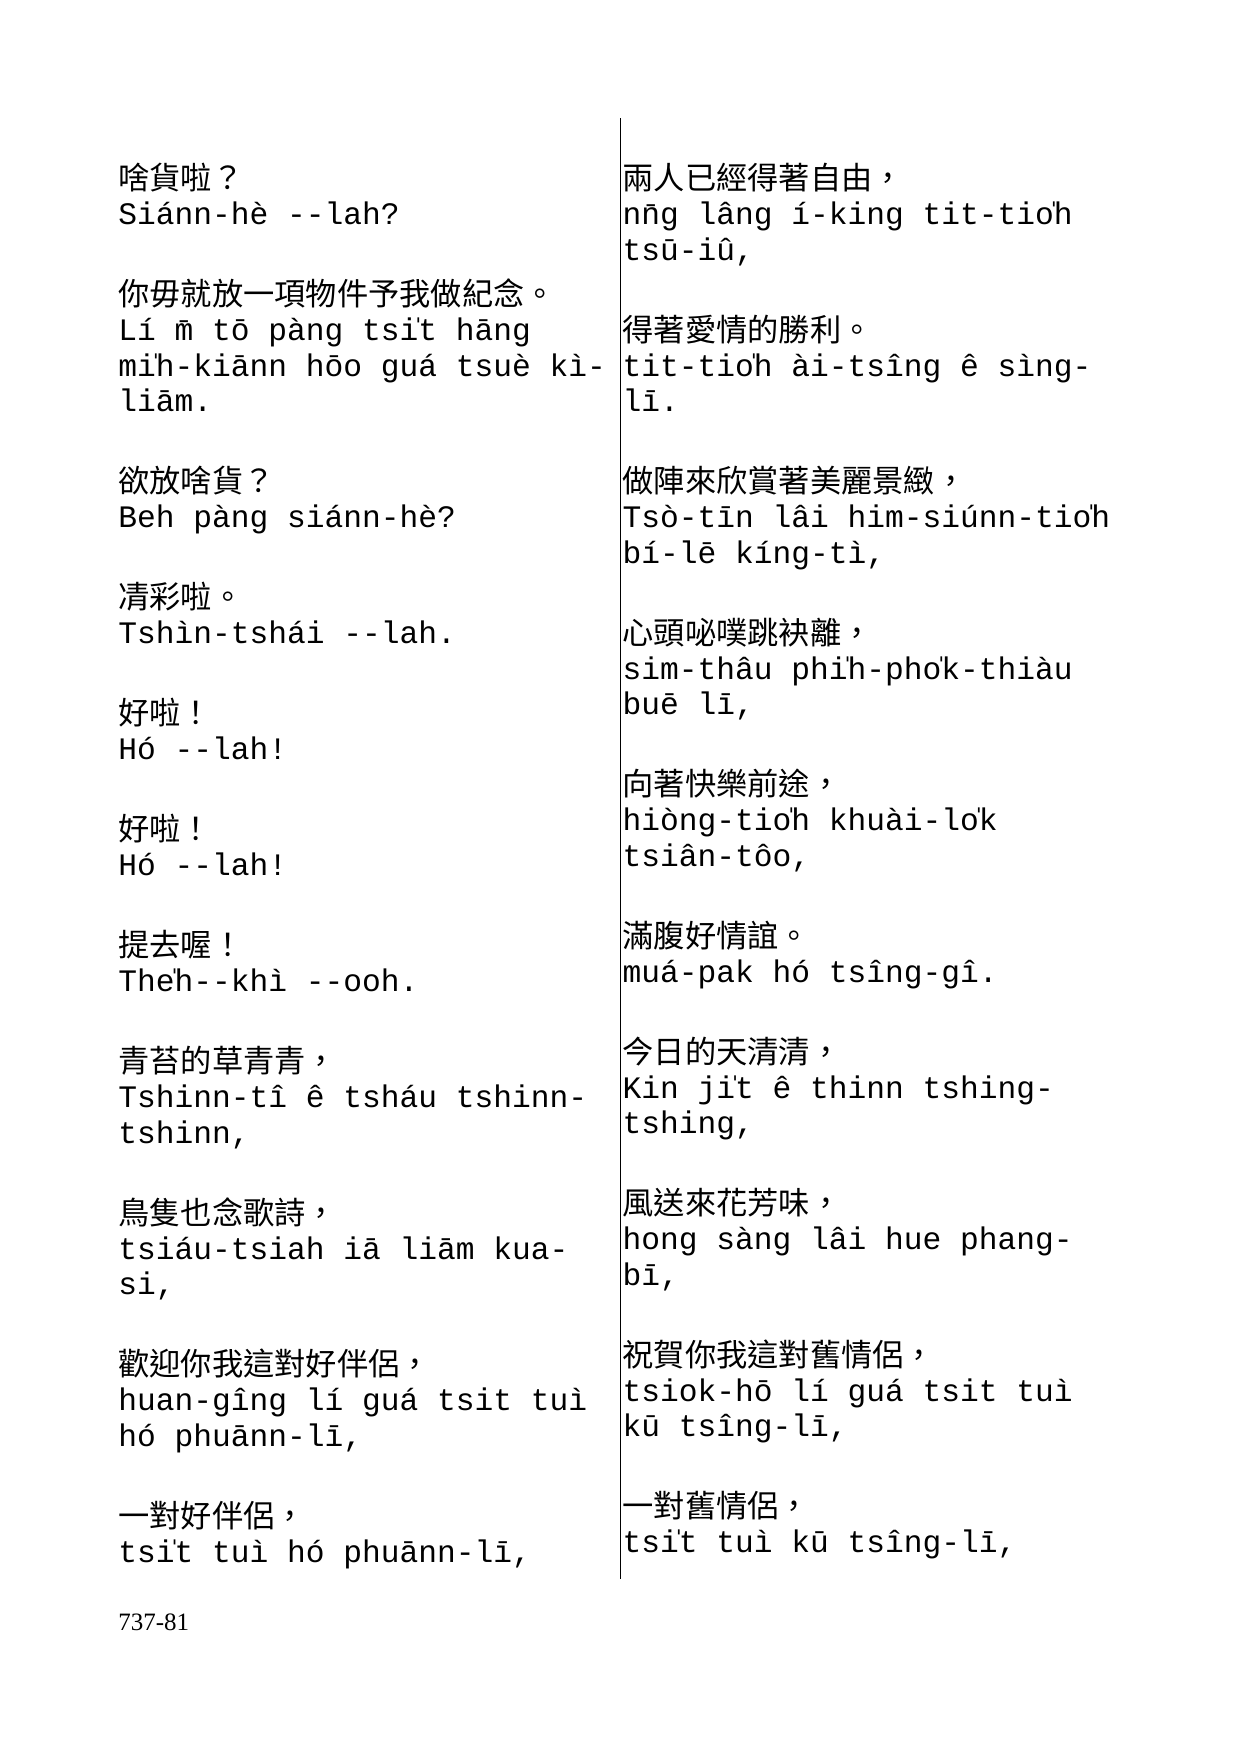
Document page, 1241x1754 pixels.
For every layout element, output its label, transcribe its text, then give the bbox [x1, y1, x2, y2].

text Siánn-hè --lah? [118, 199, 618, 234]
text 心頭咇噗跳袂離， [622, 608, 1122, 653]
text nn̄g lâng í-king tit-tio̍h tsū-iû, [622, 199, 1122, 269]
text tsi̍t tuì kū tsîng-lī, [622, 1526, 1122, 1562]
text 欲放啥貨？ [118, 456, 618, 502]
text 一對好伴侶， [118, 1491, 618, 1536]
text Lí m̄ tō pàng tsi̍t hāng mi̍h-kiānn hōo guá tsuè kì-liām. [118, 315, 618, 421]
text Tsò-tīn lâi him-siúnn-tio̍h bí-lē kíng-tì, [622, 502, 1122, 572]
text 今日的天清清， [622, 1027, 1122, 1072]
text 滿腹好情誼。 [622, 911, 1122, 956]
text 祝賀你我這對舊情侶， [622, 1330, 1122, 1375]
text 提去喔！ [118, 921, 618, 966]
text Hó --lah! [118, 734, 618, 769]
text 好啦！ [118, 804, 618, 850]
text 向著快樂前途， [622, 759, 1122, 804]
text tsi̍t tuì hó phuānn-lī, [118, 1536, 618, 1572]
text Kin ji̍t ê thinn tshing-tshing, [622, 1072, 1122, 1143]
text 兩人已經得著自由， [622, 153, 1122, 199]
text tsiáu-tsiah iā liām kua-si, [118, 1233, 618, 1304]
text 你毋就放一項物件予我做紀念。 [118, 269, 618, 315]
text Hó --lah! [118, 850, 618, 885]
text 風送來花芳味， [622, 1178, 1122, 1223]
text 鳥隻也念歌詩， [118, 1188, 618, 1233]
text muá-pak hó tsîng-gî. [622, 956, 1122, 991]
text 得著愛情的勝利。 [622, 305, 1122, 350]
text 一對舊情侶， [622, 1481, 1122, 1526]
text The̍h--khì --ooh. [118, 966, 618, 1001]
text Tshinn-tî ê tsháu tshinn-tshinn, [118, 1082, 618, 1153]
text 好啦！ [118, 688, 618, 734]
text Tshìn-tshái --lah. [118, 618, 618, 653]
text Beh pàng siánn-hè? [118, 502, 618, 537]
text huan-gîng lí guá tsit tuì hó phuānn-lī, [118, 1385, 618, 1456]
text 做陣來欣賞著美麗景緻， [622, 456, 1122, 502]
text tsiok-hō lí guá tsit tuì kū tsîng-lī, [622, 1375, 1122, 1446]
text sim-thâu phi̍h-pho̍k-thiàu buē lī, [622, 653, 1122, 724]
text 凊彩啦。 [118, 572, 618, 618]
text hiòng-tio̍h khuài-lo̍k tsiân-tôo, [622, 804, 1122, 875]
text tit-tio̍h ài-tsîng ê sìng-lī. [622, 350, 1122, 421]
text 青苔的草青青， [118, 1037, 618, 1082]
text hong sàng lâi hue phang-bī, [622, 1223, 1122, 1294]
text 歡迎你我這對好伴侶， [118, 1339, 618, 1385]
text 啥貨啦？ [118, 153, 618, 199]
